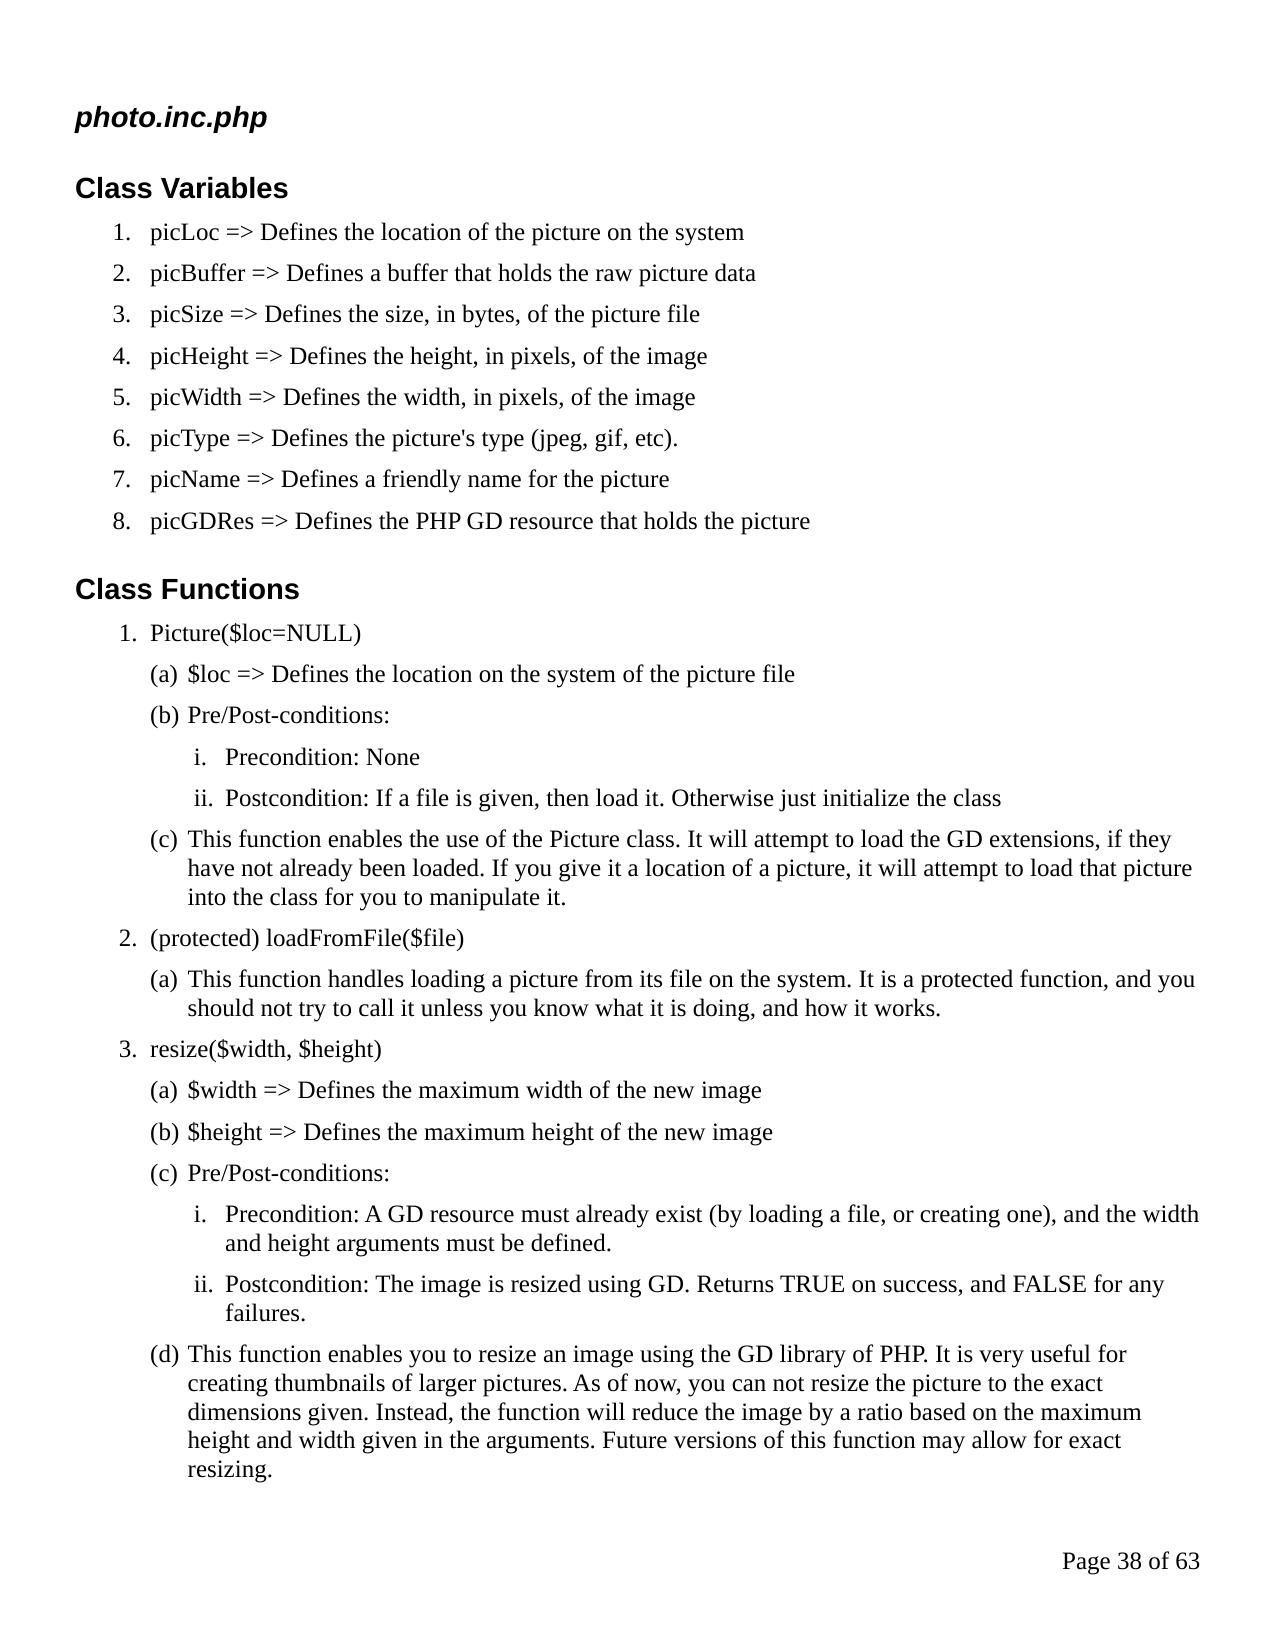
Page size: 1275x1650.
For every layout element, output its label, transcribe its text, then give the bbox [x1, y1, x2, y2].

list This function enables the use of the Picture class. It will attempt to load the GD extensions, if they have not already been loaded. If you give it a location of a picture, it will attempt to load that picture into the class for you to manipulate it. [150, 824, 1200, 911]
list Precondition: None [187, 742, 1200, 771]
list Precondition: A GD resource must already exist (by loading a file, or creating one), and the width and height arguments must be defined. [187, 1199, 1200, 1257]
list picSize => Defines the size, in bytes, of the picture file [112, 299, 1200, 328]
list picHeight => Defines the height, in pixels, of the image [112, 341, 1200, 369]
list picLoc => Defines the location of the picture on the system [112, 217, 1200, 246]
list $width => Defines the maximum width of the new image [150, 1076, 1200, 1104]
subtitle Class Variables [75, 171, 1200, 204]
list Pre/Post-conditions: [150, 701, 1200, 729]
list picWidth => Defines the width, in pixels, of the image [112, 382, 1200, 411]
list $loc => Defines the location on the system of the picture file [150, 659, 1200, 688]
subtitle photo.inc.php [75, 100, 1200, 133]
list picBuffer => Defines a buffer that holds the raw picture data [112, 258, 1200, 287]
list This function handles loading a picture from its file on the system. It is a protected function, and you should not try to call it unless you know what it is doing, and how it works. [150, 964, 1200, 1022]
list picGDRes => Defines the PHP GD resource that holds the picture [112, 506, 1200, 534]
list resize($width, $height) [112, 1034, 1200, 1063]
list (protected) loadFromFile($file) [112, 923, 1200, 952]
list Postcondition: If a file is given, then load it. Otherwise just initialize the class [187, 783, 1200, 812]
list Pre/Post-conditions: [150, 1158, 1200, 1187]
list picType => Defines the picture's type (jpeg, gif, etc). [112, 423, 1200, 452]
list Picture($loc=NULL) [112, 618, 1200, 647]
list This function enables you to resize an image using the GD library of PHP. It is very useful for creating thumbnails of larger pictures. As of now, you can not resize the picture to the exact dimensions given. Instead, the function will reduce the image by a ratio based on the maximum height and width given in the arguments. Future versions of this function may allow for exact resizing. [150, 1339, 1200, 1483]
list Postcondition: The image is resized using GD. Returns TRUE on success, and FALSE for any failures. [187, 1269, 1200, 1327]
list picName => Defines a friendly name for the picture [112, 464, 1200, 493]
subtitle Class Functions [75, 572, 1200, 606]
list $height => Defines the maximum height of the new image [150, 1117, 1200, 1146]
